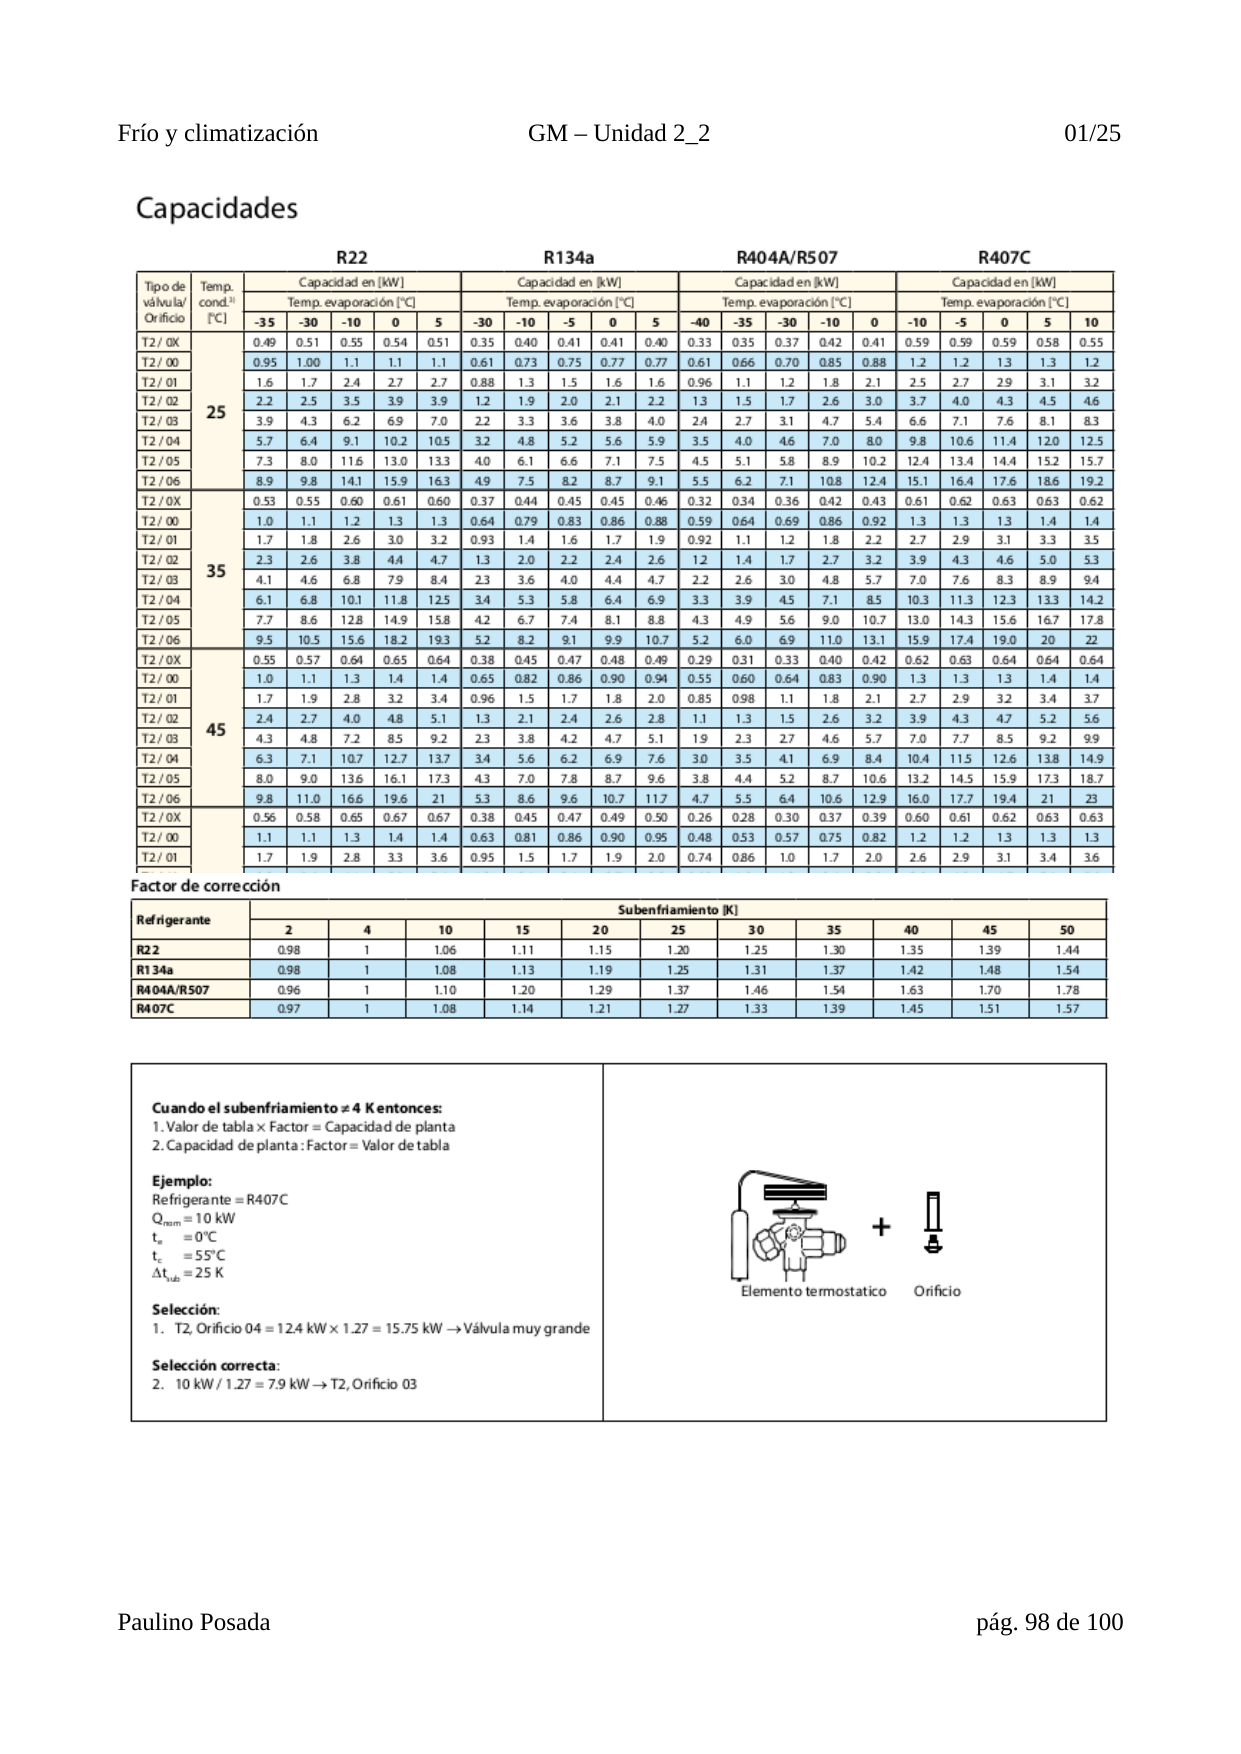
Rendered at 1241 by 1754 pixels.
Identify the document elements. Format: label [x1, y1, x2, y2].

picture [118, 191, 1127, 1435]
